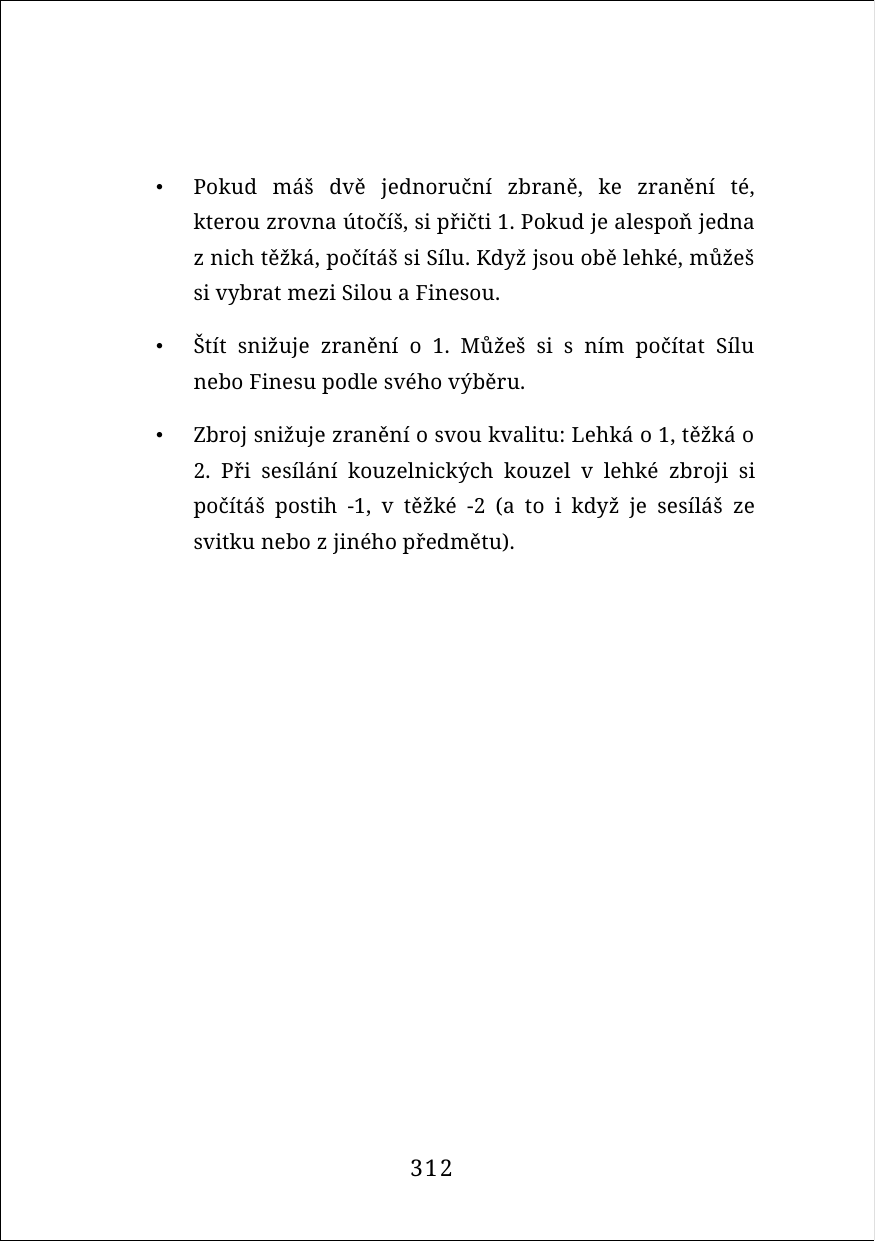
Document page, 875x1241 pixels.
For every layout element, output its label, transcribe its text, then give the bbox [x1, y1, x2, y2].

list Pokud máš dvě jednoruční zbraně, ke zranění té, kterou zrovna útočíš, si přičti 1. Pokud je alespoň jedna z nich těžká, počítáš si Sílu. Když jsou obě lehké, můžeš si vybrat mezi Silou a Finesou. [156, 172, 756, 307]
list Štít snižuje zranění o 1. Můžeš si s ním počítat Sílu nebo Finesu podle svého výběru. [156, 332, 756, 396]
list Zbroj snižuje zranění o svou kvalitu: Lehká o 1, těžká o 2. Při sesílání kouzelnických kouzel v lehké zbroji si počítáš postih -1, v těžké -2 (a to i když je sesíláš ze svitku nebo z jiného předmětu). [156, 420, 756, 555]
